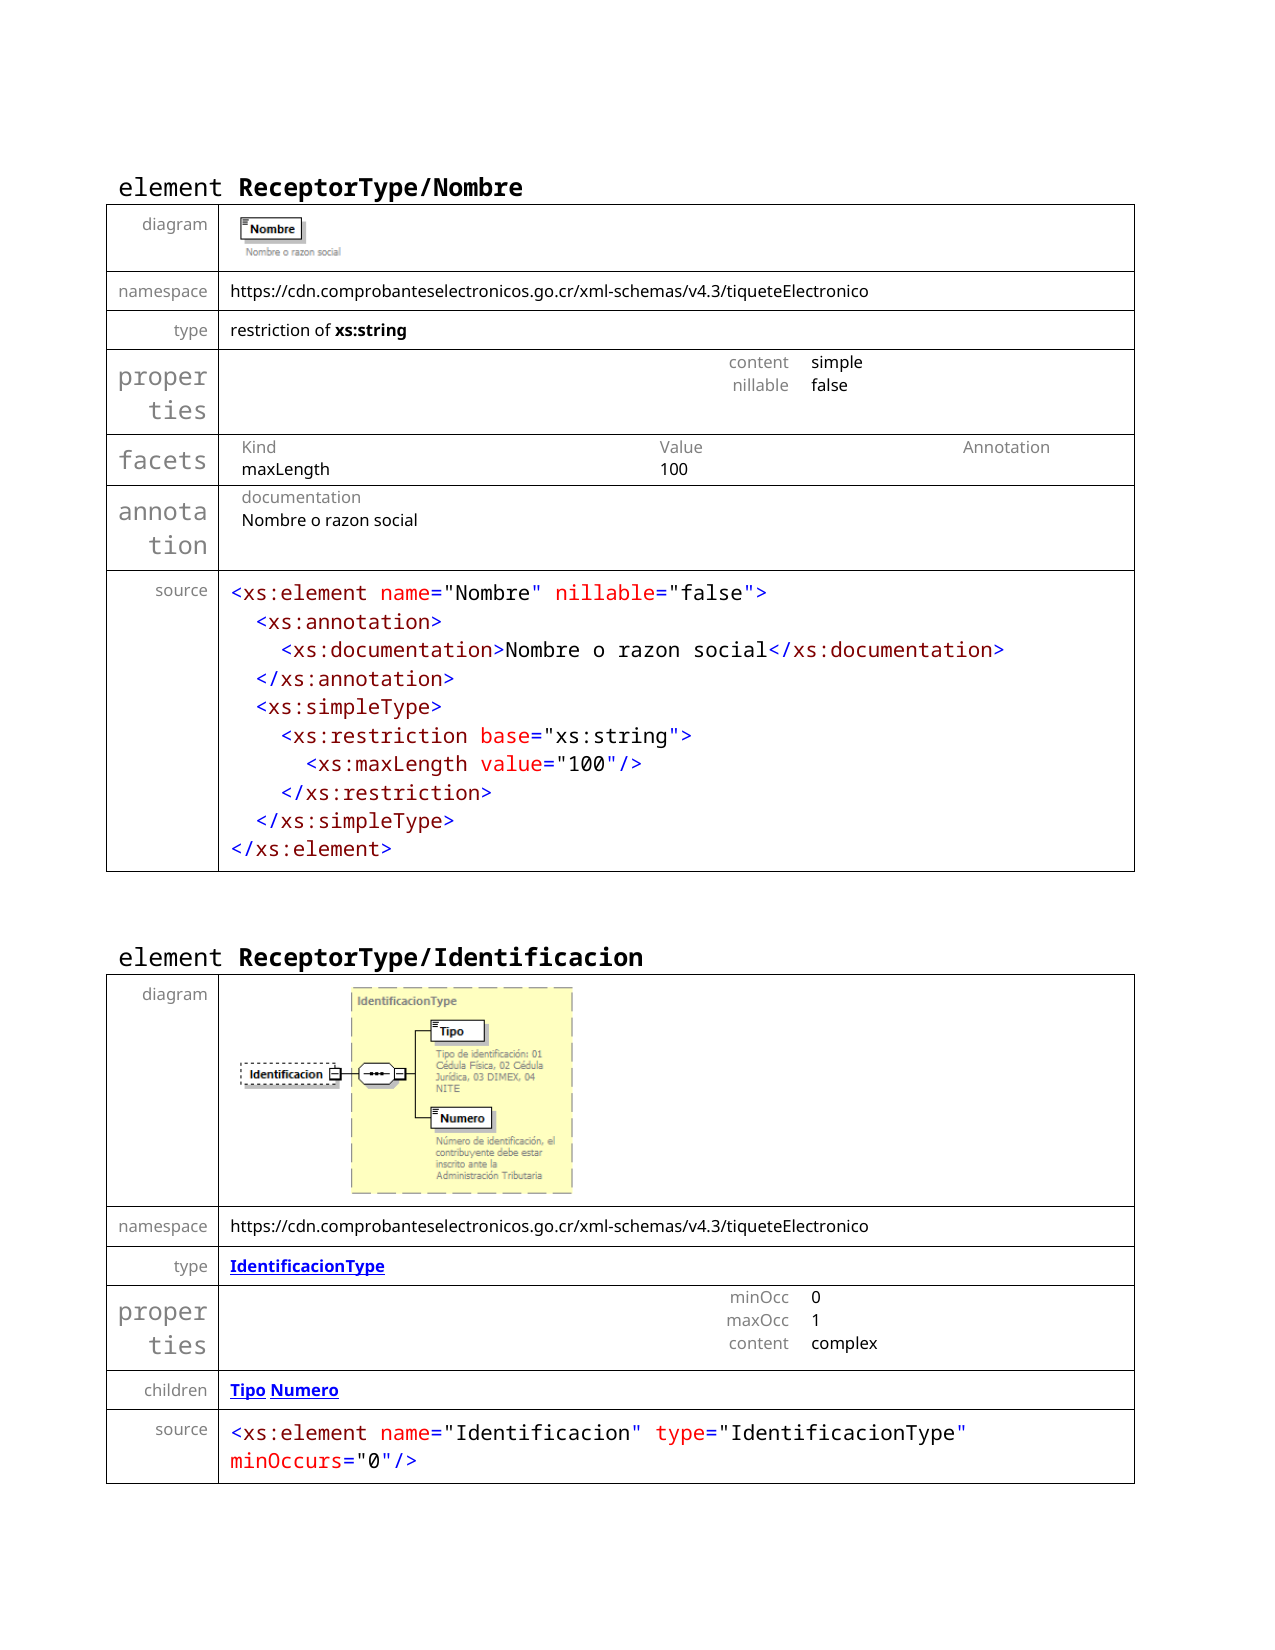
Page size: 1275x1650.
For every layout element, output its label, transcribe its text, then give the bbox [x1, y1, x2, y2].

table_cell [952, 458, 1134, 481]
picture [230, 982, 583, 1199]
table_cell [219, 350, 1134, 434]
table_cell <xs:element name="Nombre" nillable="false"> <xs:annotation> <xs:documentation>Nombre o razon social</xs:documentation> </xs:annotation> <xs:simpleType> <xs:restriction base="xs:string"> <xs:maxLength value="100"/> </xs:restriction> </xs:simpleType> </xs:element> [219, 571, 1134, 871]
table_cell https://cdn.comprobanteselectronicos.go.cr/xml-schemas/v4.3/tiqueteElectronico [219, 272, 1134, 310]
table_cell 100 [648, 458, 952, 481]
table_cell 1 [800, 1309, 1134, 1331]
table_cell restriction of xs:string [219, 311, 1134, 349]
picture [230, 212, 351, 263]
table_header Kind [230, 435, 648, 458]
table_cell Tipo Numero [219, 1371, 1134, 1409]
table_header 0 [800, 1286, 1134, 1309]
table_cell type [107, 1247, 218, 1285]
table_header minOcc [230, 1286, 800, 1309]
table_header content [230, 350, 800, 373]
table_header diagram [107, 205, 218, 271]
table_cell type [107, 311, 218, 349]
table_header Annotation [952, 435, 1134, 458]
table_cell annotation [107, 486, 218, 570]
table_cell source [107, 571, 218, 871]
table_header diagram [107, 975, 218, 1206]
table_header Value [648, 435, 952, 458]
table_cell complex [800, 1331, 1134, 1354]
table_cell source [107, 1410, 218, 1483]
table_cell children [107, 1371, 218, 1409]
table_cell namespace [107, 1207, 218, 1246]
table_cell content [230, 1331, 800, 1354]
table_cell [219, 486, 1134, 570]
table_header [219, 205, 1134, 271]
text element ReceptorType/Nombre [118, 170, 1157, 204]
table_cell <xs:element name="Identificacion" type="IdentificacionType" minOccurs="0"/> [219, 1410, 1134, 1483]
table_cell namespace [107, 272, 218, 310]
table_cell Nombre o razon social [230, 509, 1134, 531]
table_header documentation [230, 486, 1134, 509]
table_cell properties [107, 1286, 218, 1370]
table_cell https://cdn.comprobanteselectronicos.go.cr/xml-schemas/v4.3/tiqueteElectronico [219, 1207, 1134, 1246]
table_cell maxOcc [230, 1309, 800, 1331]
table_cell [219, 435, 1134, 485]
table_cell facets [107, 435, 218, 485]
table_header [219, 975, 1134, 1206]
table_cell IdentificacionType [219, 1247, 1134, 1285]
table_cell [219, 1286, 1134, 1370]
table_cell maxLength [230, 458, 648, 481]
table_cell properties [107, 350, 218, 434]
table_cell nillable [230, 373, 800, 396]
table_cell false [800, 373, 1134, 396]
table_header simple [800, 350, 1134, 373]
text element ReceptorType/Identificacion [118, 940, 1157, 974]
